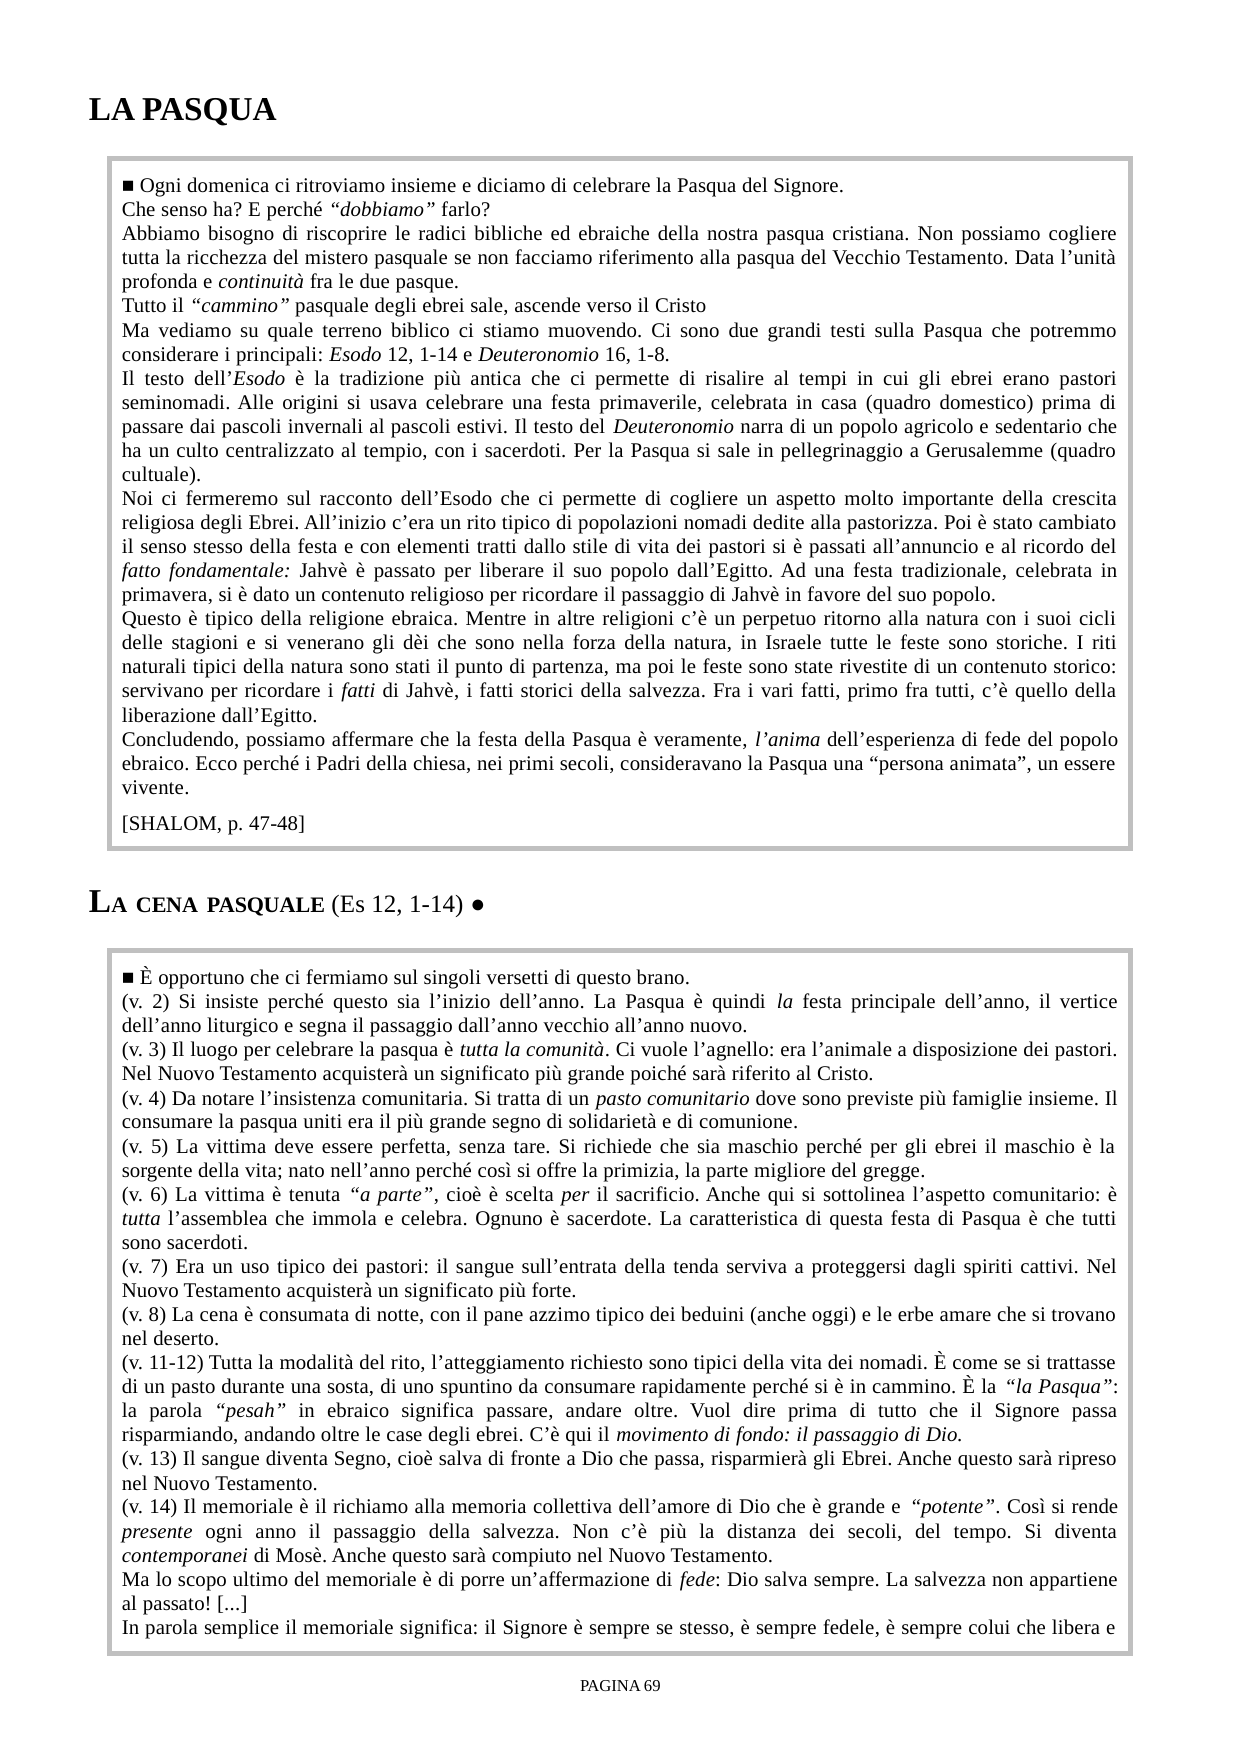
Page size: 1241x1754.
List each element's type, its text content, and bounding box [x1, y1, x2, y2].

table_header ■ È opportuno che ci fermiamo sul singoli versetti di questo brano. (v. 2) Si insiste perché questo sia l’inizio dell’anno. La Pasqua è quindi la festa principale dell’anno, il vertice dell’anno liturgico e segna il passaggio dall’anno vecchio all’anno nuovo. (v. 3) Il luogo per celebrare la pasqua è tutta la comunità. Ci vuole l’agnello: era l’animale a disposizione dei pastori. Nel Nuovo Testamento acquisterà un significato più grande poiché sarà riferito al Cristo. (v. 4) Da notare l’insistenza comunitaria. Si tratta di un pasto comunitario dove sono previste più famiglie insieme. Il consumare la pasqua uniti era il più grande segno di solidarietà e di comunione. (v. 5) La vittima deve essere perfetta, senza tare. Si richiede che sia maschio perché per gli ebrei il maschio è la sorgente della vita; nato nell’anno perché così si offre la primizia, la parte migliore del gregge. (v. 6) La vittima è tenuta “a parte”, cioè è scelta per il sacrificio. Anche qui si sottolinea l’aspetto comunitario: è tutta l’assemblea che immola e celebra. Ognuno è sacerdote. La caratteristica di questa festa di Pasqua è che tutti sono sacerdoti. (v. 7) Era un uso tipico dei pastori: il sangue sull’entrata della tenda serviva a proteggersi dagli spiriti cattivi. Nel Nuovo Testamento acquisterà un significato più forte. (v. 8) La cena è consumata di notte, con il pane azzimo tipico dei beduini (anche oggi) e le erbe amare che si trovano nel deserto. (v. 11-12) Tutta la modalità del rito, l’atteggiamento richiesto sono tipici della vita dei nomadi. È come se si trattasse di un pasto durante una sosta, di uno spuntino da consumare rapidamente perché si è in cammino. È la “la Pasqua”: la parola “pesah” in ebraico significa passare, andare oltre. Vuol dire prima di tutto che il Signore passa risparmiando, andando oltre le case degli ebrei. C’è qui il movimento di fondo: il passaggio di Dio. (v. 13) Il sangue diventa Segno, cioè salva di fronte a Dio che passa, risparmierà gli Ebrei. Anche questo sarà ripreso nel Nuovo Testamento. (v. 14) Il memoriale è il richiamo alla memoria collettiva dell’amore di Dio che è grande e “potente”. Così si rende presente ogni anno il passaggio della salvezza. Non c’è più la distanza dei secoli, del tempo. Si diventa contemporanei di Mosè. Anche questo sarà compiuto nel Nuovo Testamento. Ma lo scopo ultimo del memoriale è di porre un’affermazione di fede: Dio salva sempre. La salvezza non appartiene al passato! [...] In parola semplice il memoriale significa: il Signore è sempre se stesso, è sempre fedele, è sempre colui che libera e [112, 953, 1128, 1651]
table_header ■ Ogni domenica ci ritroviamo insieme e diciamo di celebrare la Pasqua del Signore. Che senso ha? E perché “dobbiamo” farlo? Abbiamo bisogno di riscoprire le radici bibliche ed ebraiche della nostra pasqua cristiana. Non possiamo cogliere tutta la ricchezza del mistero pasquale se non facciamo riferimento alla pasqua del Vecchio Testamento. Data l’unità profonda e continuità fra le due pasque. Tutto il “cammino” pasquale degli ebrei sale, ascende verso il Cristo Ma vediamo su quale terreno biblico ci stiamo muovendo. Ci sono due grandi testi sulla Pasqua che potremmo considerare i principali: Esodo 12, 1-14 e Deuteronomio 16, 1-8. Il testo dell’Esodo è la tradizione più antica che ci permette di risalire al tempi in cui gli ebrei erano pastori seminomadi. Alle origini si usava celebrare una festa primaverile, celebrata in casa (quadro domestico) prima di passare dai pascoli invernali al pascoli estivi. Il testo del Deuteronomio narra di un popolo agricolo e sedentario che ha un culto centralizzato al tempio, con i sacerdoti. Per la Pasqua si sale in pellegrinaggio a Gerusalemme (quadro cultuale). Noi ci fermeremo sul racconto dell’Esodo che ci permette di cogliere un aspetto molto importante della crescita religiosa degli Ebrei. All’inizio c’era un rito tipico di popolazioni nomadi dedite alla pastorizza. Poi è stato cambiato il senso stesso della festa e con elementi tratti dallo stile di vita dei pastori si è passati all’annuncio e al ricordo del fatto fondamentale: Jahvè è passato per liberare il suo popolo dall’Egitto. Ad una festa tradizionale, celebrata in primavera, si è dato un contenuto religioso per ricordare il passaggio di Jahvè in favore del suo popolo. Questo è tipico della religione ebraica. Mentre in altre religioni c’è un perpetuo ritorno alla natura con i suoi cicli delle stagioni e si venerano gli dèi che sono nella forza della natura, in Israele tutte le feste sono storiche. I riti naturali tipici della natura sono stati il punto di partenza, ma poi le feste sono state rivestite di un contenuto storico: servivano per ricordare i fatti di Jahvè, i fatti storici della salvezza. Fra i vari fatti, primo fra tutti, c’è quello della liberazione dall’Egitto. Concludendo, possiamo affermare che la festa della Pasqua è veramente, l’anima dell’esperienza di fede del popolo ebraico. Ecco perché i Padri della chiesa, nei primi secoli, consideravano la Pasqua una “persona animata”, un essere vivente. [SHALOM, p. 47-48] [112, 161, 1128, 846]
text La cena pasquale (Es 12, 1-14) ● [88, 881, 1152, 919]
text LA PASQUA [88, 88, 1152, 127]
